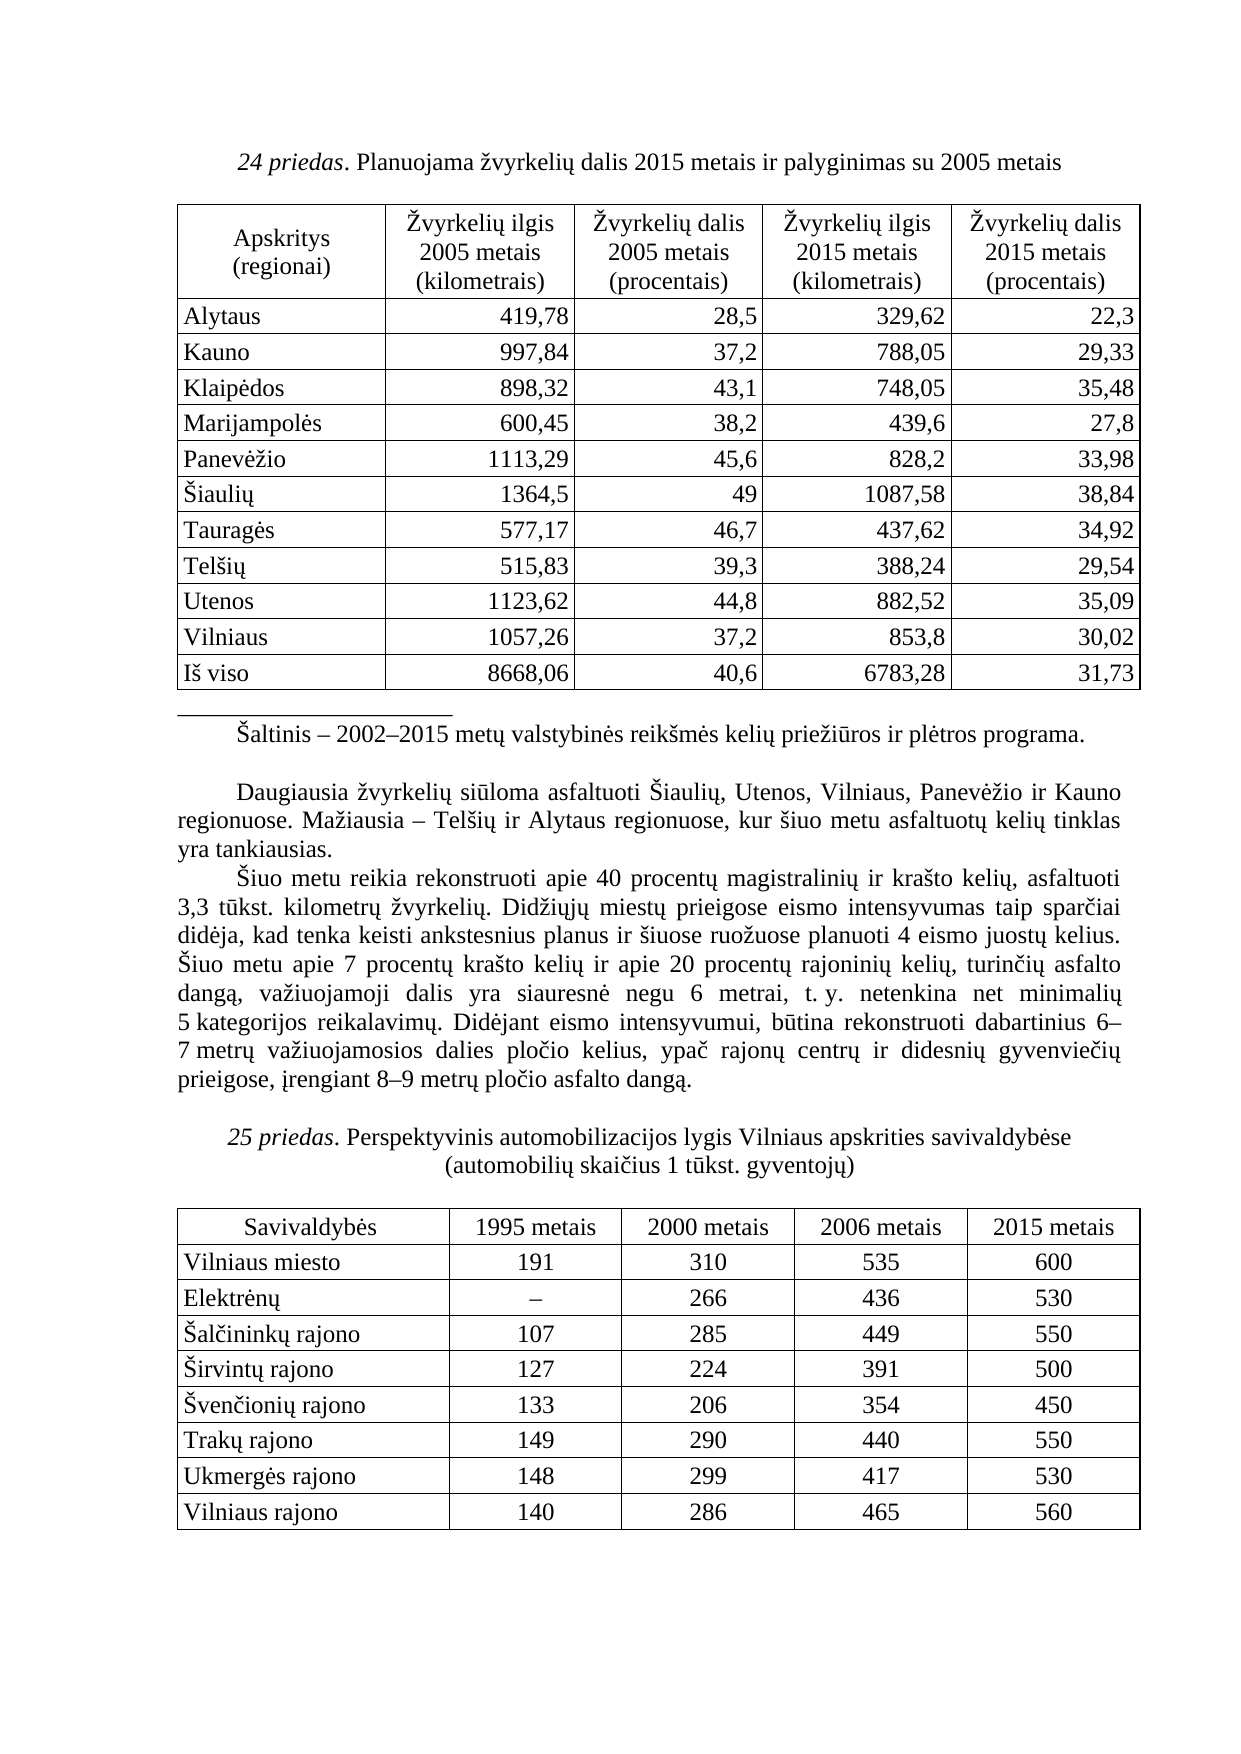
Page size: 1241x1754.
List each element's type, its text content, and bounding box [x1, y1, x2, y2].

table_cell 31,73 [952, 655, 1139, 689]
table_cell 500 [968, 1351, 1139, 1386]
table_cell 38,2 [575, 405, 762, 440]
table_cell 898,32 [386, 370, 574, 404]
table_cell Kauno [178, 334, 385, 369]
table_cell 266 [622, 1280, 794, 1315]
table_header 2000 metais [622, 1209, 794, 1243]
table_header 2006 metais [795, 1209, 967, 1243]
table_cell 1123,62 [386, 584, 574, 618]
table_cell 149 [450, 1423, 621, 1457]
table_cell 43,1 [575, 370, 762, 404]
table_cell 450 [968, 1387, 1139, 1422]
table_cell 449 [795, 1316, 967, 1350]
table_cell 515,83 [386, 548, 574, 582]
table_cell 224 [622, 1351, 794, 1386]
table_cell 133 [450, 1387, 621, 1422]
table_cell Šalčininkų rajono [178, 1316, 449, 1350]
table_cell 30,02 [952, 619, 1139, 654]
table_cell 997,84 [386, 334, 574, 369]
table_cell 38,84 [952, 477, 1139, 511]
table_cell 1087,58 [763, 477, 951, 511]
table_cell Klaipėdos [178, 370, 385, 404]
table_cell Trakų rajono [178, 1423, 449, 1457]
table_cell Iš viso [178, 655, 385, 689]
table_cell 37,2 [575, 334, 762, 369]
table_cell 40,6 [575, 655, 762, 689]
text Daugiausia žvyrkelių siūloma asfaltuoti Šiaulių, Utenos, Vilniaus, Panevėžio ir Kauno regionuose. Mažiausia – Telšių ir Alytaus regionuose, kur šiuo metu asfaltuotų kelių tinklas yra tankiausias. [177, 777, 1122, 863]
table_cell 388,24 [763, 548, 951, 582]
table_cell 286 [622, 1494, 794, 1528]
table_cell Marijampolės [178, 405, 385, 440]
table_cell 6783,28 [763, 655, 951, 689]
table_cell 391 [795, 1351, 967, 1386]
text Šaltinis – 2002–2015 metų valstybinės reikšmės kelių priežiūros ir plėtros programa. [177, 719, 1122, 748]
table_header Apskritys (regionai) [178, 205, 385, 297]
table_cell 148 [450, 1458, 621, 1493]
table_cell 49 [575, 477, 762, 511]
table_cell 600,45 [386, 405, 574, 440]
table_cell Ukmergės rajono [178, 1458, 449, 1493]
table_cell 419,78 [386, 299, 574, 333]
table_header Žvyrkelių ilgis 2015 metais (kilometrais) [763, 205, 951, 297]
table_cell 440 [795, 1423, 967, 1457]
table_cell 140 [450, 1494, 621, 1528]
table_cell 206 [622, 1387, 794, 1422]
table_cell 37,2 [575, 619, 762, 654]
table_cell Vilniaus miesto [178, 1245, 449, 1279]
table_cell 1364,5 [386, 477, 574, 511]
table_cell 35,09 [952, 584, 1139, 618]
table_cell Utenos [178, 584, 385, 618]
table_cell 436 [795, 1280, 967, 1315]
table_cell 285 [622, 1316, 794, 1350]
table_cell 33,98 [952, 441, 1139, 476]
table_cell 27,8 [952, 405, 1139, 440]
table_cell 35,48 [952, 370, 1139, 404]
table_cell 34,92 [952, 512, 1139, 547]
table_cell – [450, 1280, 621, 1315]
table_cell 107 [450, 1316, 621, 1350]
table_cell Elektrėnų [178, 1280, 449, 1315]
table_header Savivaldybės [178, 1209, 449, 1243]
table_cell 45,6 [575, 441, 762, 476]
table_cell 127 [450, 1351, 621, 1386]
table_cell 299 [622, 1458, 794, 1493]
table_cell Vilniaus [178, 619, 385, 654]
table_cell 29,54 [952, 548, 1139, 582]
table_cell 1057,26 [386, 619, 574, 654]
table_cell 465 [795, 1494, 967, 1528]
table_header 1995 metais [450, 1209, 621, 1243]
table_cell 22,3 [952, 299, 1139, 333]
table_cell 439,6 [763, 405, 951, 440]
text Šiuo metu reikia rekonstruoti apie 40 procentų magistralinių ir krašto kelių, asfaltuoti 3,3 tūkst. kilometrų žvyrkelių. Didžiųjų miestų prieigose eismo intensyvumas taip sparčiai didėja, kad tenka keisti ankstesnius planus ir šiuose ruožuose planuoti 4 eismo juostų kelius. Šiuo metu apie 7 procentų krašto kelių ir apie 20 procentų rajoninių kelių, turinčių asfalto dangą, važiuojamoji dalis yra siauresnė negu 6 metrai, t. y. netenkina net minimalių 5 kategorijos reikalavimų. Didėjant eismo intensyvumui, būtina rekonstruoti dabartinius 6–7 metrų važiuojamosios dalies pločio kelius, ypač rajonų centrų ir didesnių gyvenviečių prieigose, įrengiant 8–9 metrų pločio asfalto dangą. [177, 863, 1122, 1093]
text (automobilių skaičius 1 tūkst. gyventojų) [177, 1150, 1122, 1179]
table_header Žvyrkelių dalis 2015 metais (procentais) [952, 205, 1139, 297]
table_cell 329,62 [763, 299, 951, 333]
table_header Žvyrkelių ilgis 2005 metais (kilometrais) [386, 205, 574, 297]
table_cell Širvintų rajono [178, 1351, 449, 1386]
table_cell Tauragės [178, 512, 385, 547]
table_cell Alytaus [178, 299, 385, 333]
table_cell 600 [968, 1245, 1139, 1279]
text ______________________ [177, 690, 1122, 719]
text 24 priedas. Planuojama žvyrkelių dalis 2015 metais ir palyginimas su 2005 metais [177, 147, 1122, 176]
table_cell Švenčionių rajono [178, 1387, 449, 1422]
table_cell 853,8 [763, 619, 951, 654]
table_cell 550 [968, 1423, 1139, 1457]
table_cell Vilniaus rajono [178, 1494, 449, 1528]
table_cell 46,7 [575, 512, 762, 547]
table_cell 1113,29 [386, 441, 574, 476]
table_header Žvyrkelių dalis 2005 metais (procentais) [575, 205, 762, 297]
table_cell 191 [450, 1245, 621, 1279]
table_cell 788,05 [763, 334, 951, 369]
table_cell 577,17 [386, 512, 574, 547]
table_cell 882,52 [763, 584, 951, 618]
table_cell 437,62 [763, 512, 951, 547]
table_cell 530 [968, 1458, 1139, 1493]
table_cell 748,05 [763, 370, 951, 404]
table_cell 29,33 [952, 334, 1139, 369]
table_cell 8668,06 [386, 655, 574, 689]
table_cell 560 [968, 1494, 1139, 1528]
table_cell 310 [622, 1245, 794, 1279]
table_cell 354 [795, 1387, 967, 1422]
table_cell 28,5 [575, 299, 762, 333]
table_cell 828,2 [763, 441, 951, 476]
table_header 2015 metais [968, 1209, 1139, 1243]
text 25 priedas. Perspektyvinis automobilizacijos lygis Vilniaus apskrities savivaldybėse [177, 1122, 1122, 1150]
table_cell 39,3 [575, 548, 762, 582]
table_cell 535 [795, 1245, 967, 1279]
table_cell 550 [968, 1316, 1139, 1350]
table_cell 417 [795, 1458, 967, 1493]
table_cell 530 [968, 1280, 1139, 1315]
table_cell Šiaulių [178, 477, 385, 511]
table_cell 290 [622, 1423, 794, 1457]
table_cell Panevėžio [178, 441, 385, 476]
table_cell Telšių [178, 548, 385, 582]
table_cell 44,8 [575, 584, 762, 618]
